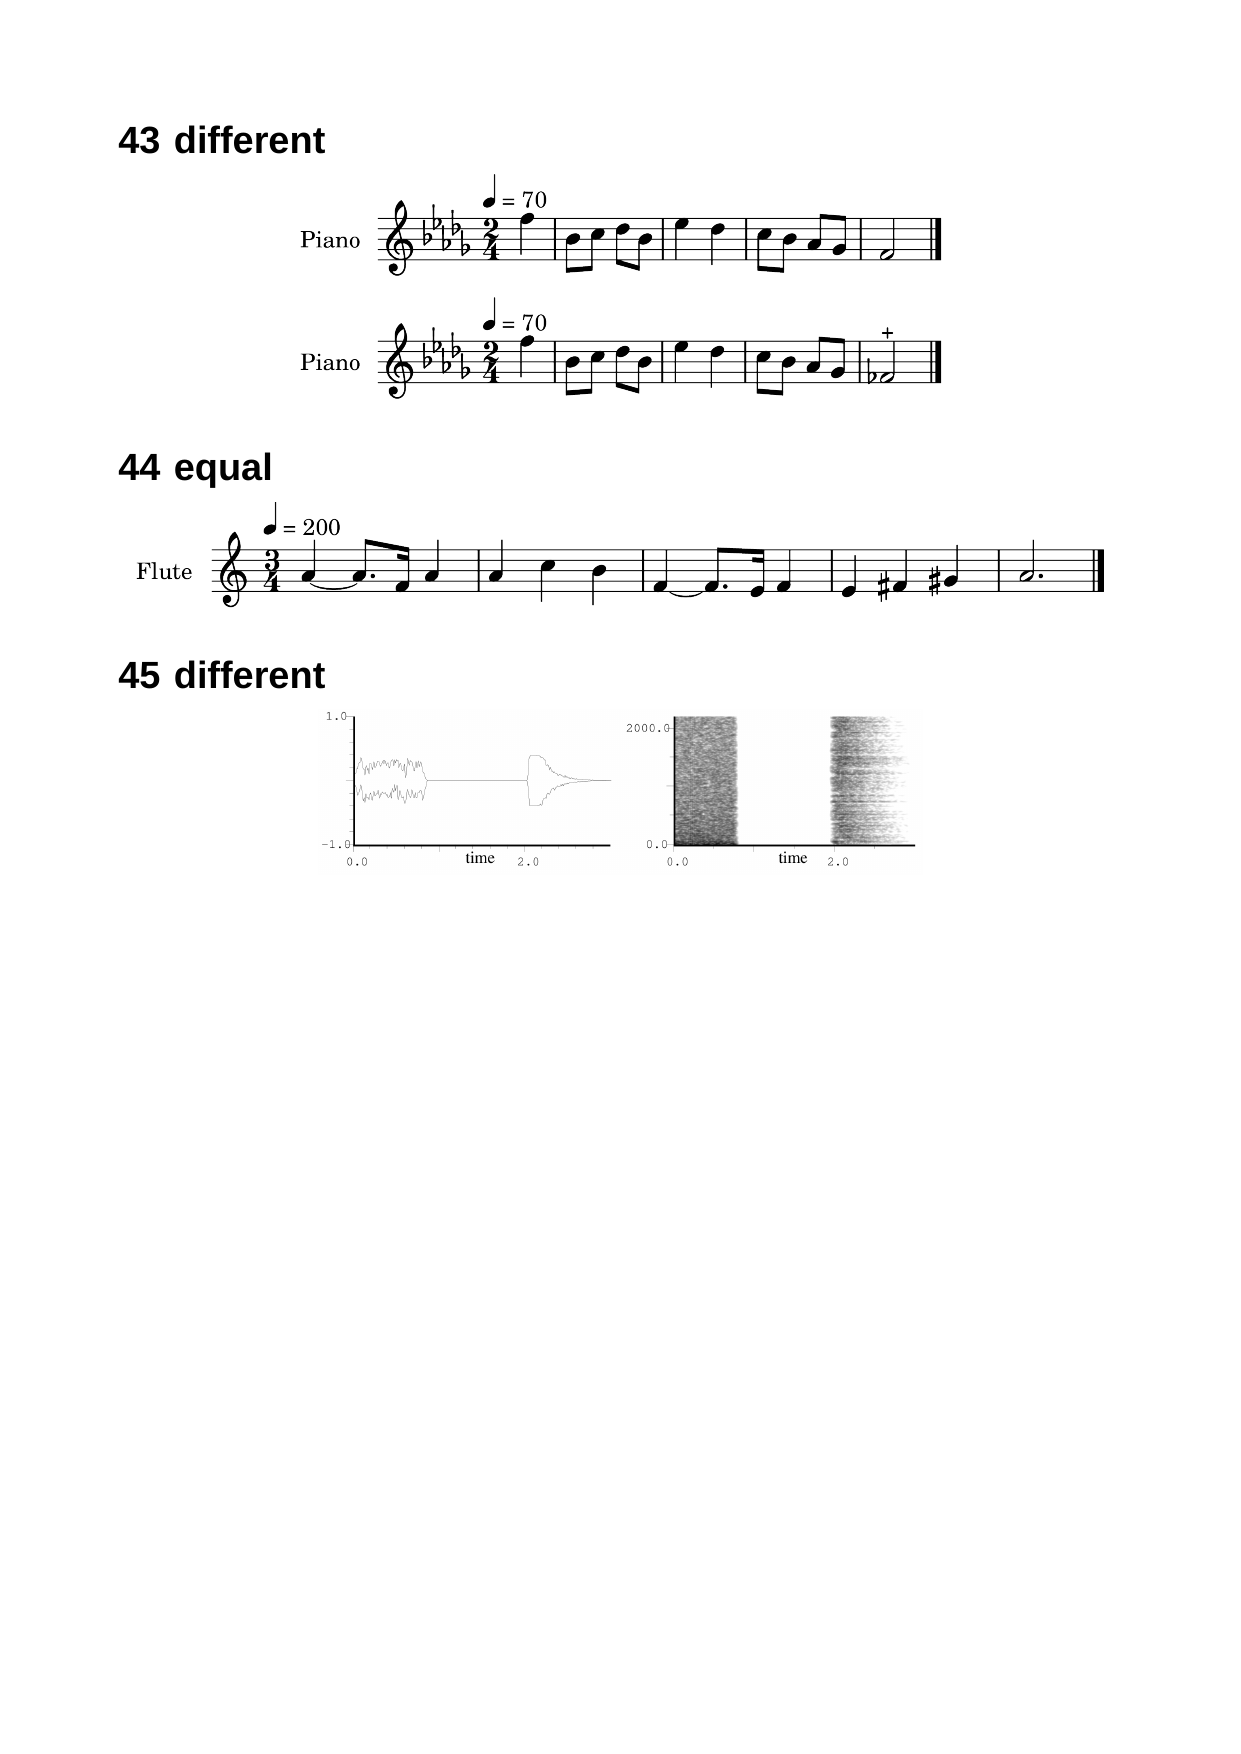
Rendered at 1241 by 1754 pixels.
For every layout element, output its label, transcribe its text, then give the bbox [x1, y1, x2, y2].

picture [317, 709, 923, 875]
subtitle different [118, 653, 1122, 697]
subtitle different [118, 118, 1122, 162]
subtitle equal [118, 445, 1122, 489]
picture [299, 174, 942, 400]
picture [135, 501, 1105, 608]
